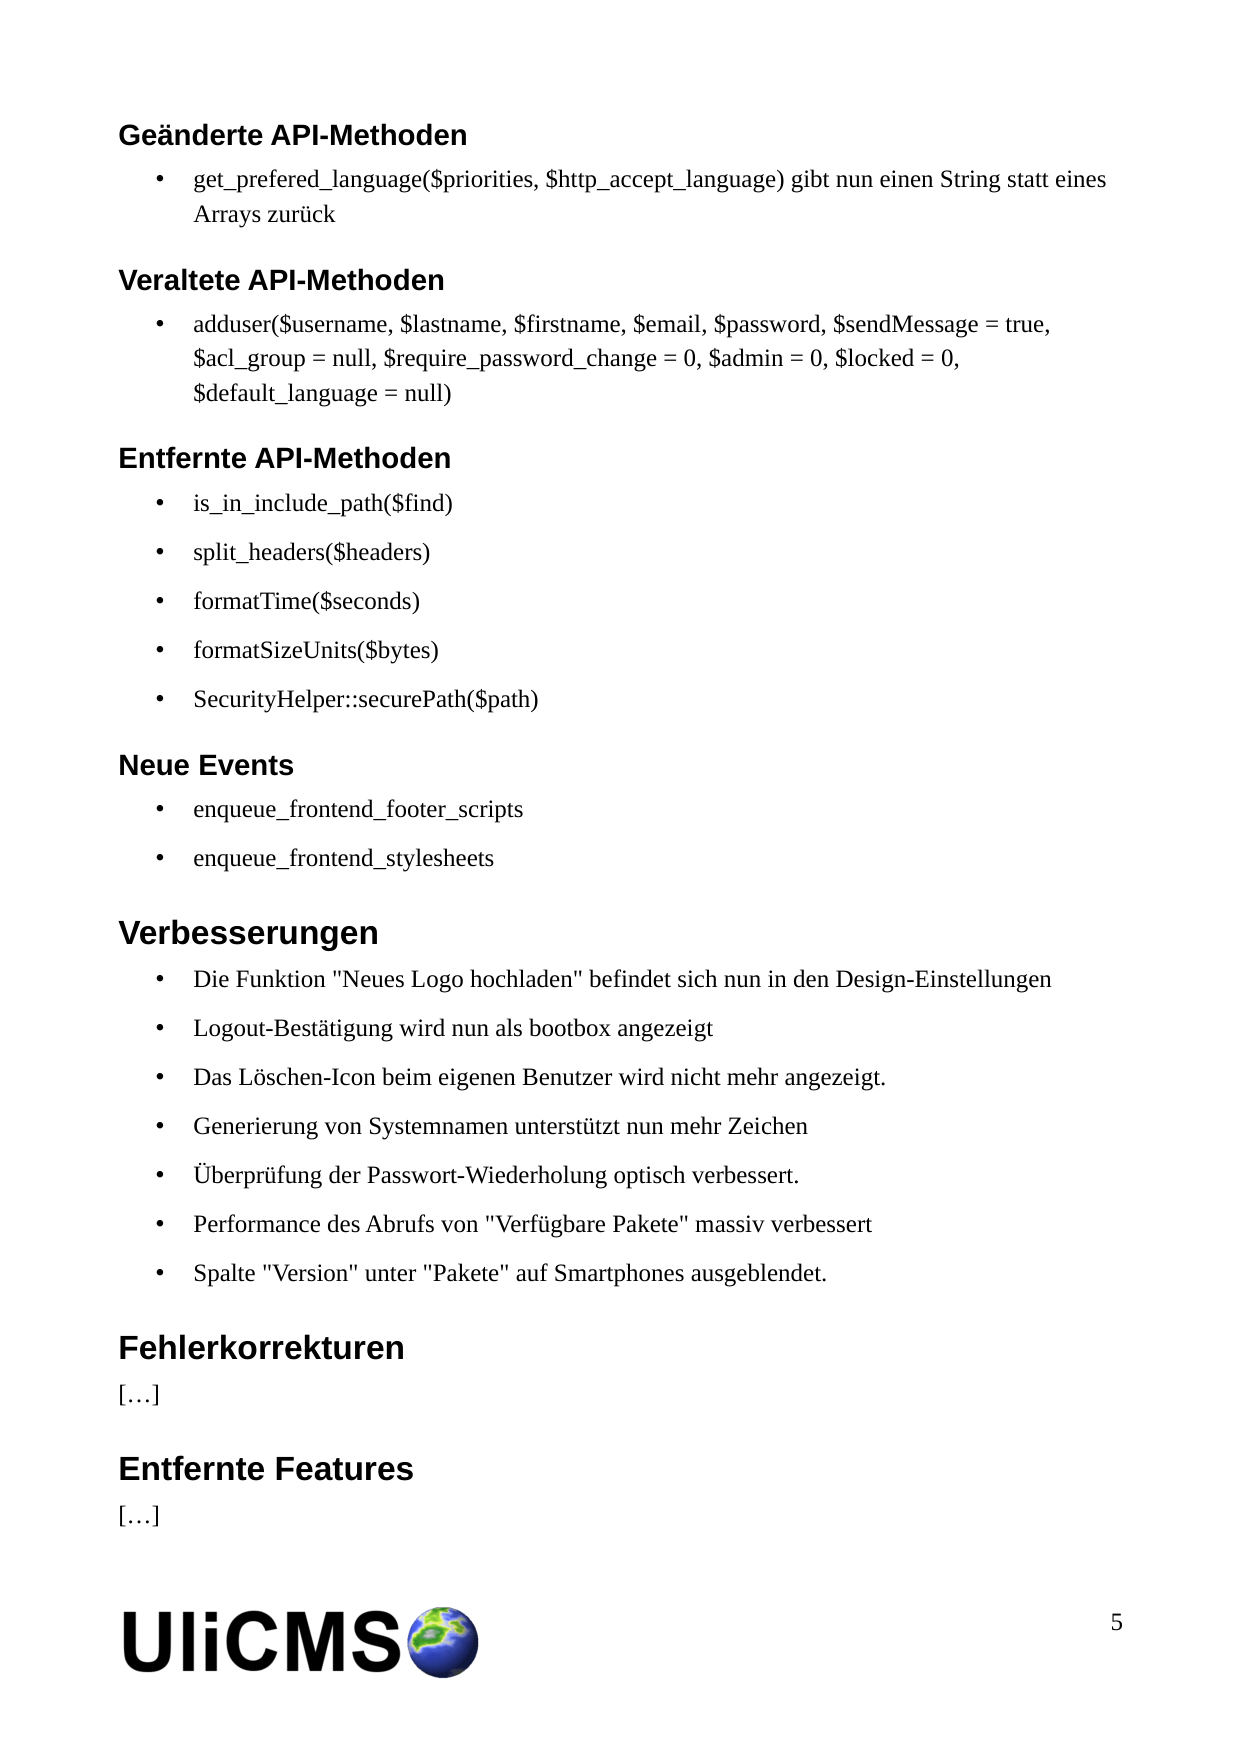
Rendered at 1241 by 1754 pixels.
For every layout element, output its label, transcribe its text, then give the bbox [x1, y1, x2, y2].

list adduser($username, $lastname, $firstname, $email, $password, $sendMessage = true, $acl_group = null, $require_password_change = 0, $admin = 0, $locked = 0, $default_language = null) [156, 309, 1123, 406]
subtitle Fehlerkorrekturen [118, 1328, 1123, 1367]
list Die Funktion "Neues Logo hochladen" befindet sich nun in den Design-Einstellungen [156, 964, 1123, 993]
list is_in_include_path($find) [156, 488, 1123, 516]
text […] [118, 1500, 1123, 1529]
list formatTime($seconds) [156, 586, 1123, 614]
list get_prefered_language($priorities, $http_accept_language) gibt nun einen String statt eines Arrays zurück [156, 164, 1123, 228]
subtitle Neue Events [118, 747, 1123, 781]
text […] [118, 1379, 1123, 1408]
list enqueue_frontend_stylesheets [156, 843, 1123, 872]
subtitle Entfernte API-Methoden [118, 441, 1123, 475]
list enqueue_frontend_footer_scripts [156, 794, 1123, 822]
list SecurityHelper::securePath($path) [156, 684, 1123, 713]
subtitle Verbesserungen [118, 913, 1123, 951]
list Generierung von Systemnamen unterstützt nun mehr Zeichen [156, 1111, 1123, 1140]
list Überprüfung der Passwort-Wiederholung optisch verbessert. [156, 1160, 1123, 1189]
list split_headers($headers) [156, 537, 1123, 565]
list Das Löschen-Icon beim eigenen Benutzer wird nicht mehr angezeigt. [156, 1062, 1123, 1091]
subtitle Geänderte API-Methoden [118, 118, 1123, 152]
picture [118, 1607, 479, 1681]
list Spalte "Version" unter "Pakete" auf Smartphones ausgeblendet. [156, 1258, 1123, 1287]
subtitle Entfernte Features [118, 1449, 1123, 1488]
list formatSizeUnits($bytes) [156, 635, 1123, 663]
list Performance des Abrufs von "Verfügbare Pakete" massiv verbessert [156, 1209, 1123, 1238]
subtitle Veraltete API-Methoden [118, 262, 1123, 296]
list Logout-Bestätigung wird nun als bootbox angezeigt [156, 1013, 1123, 1042]
